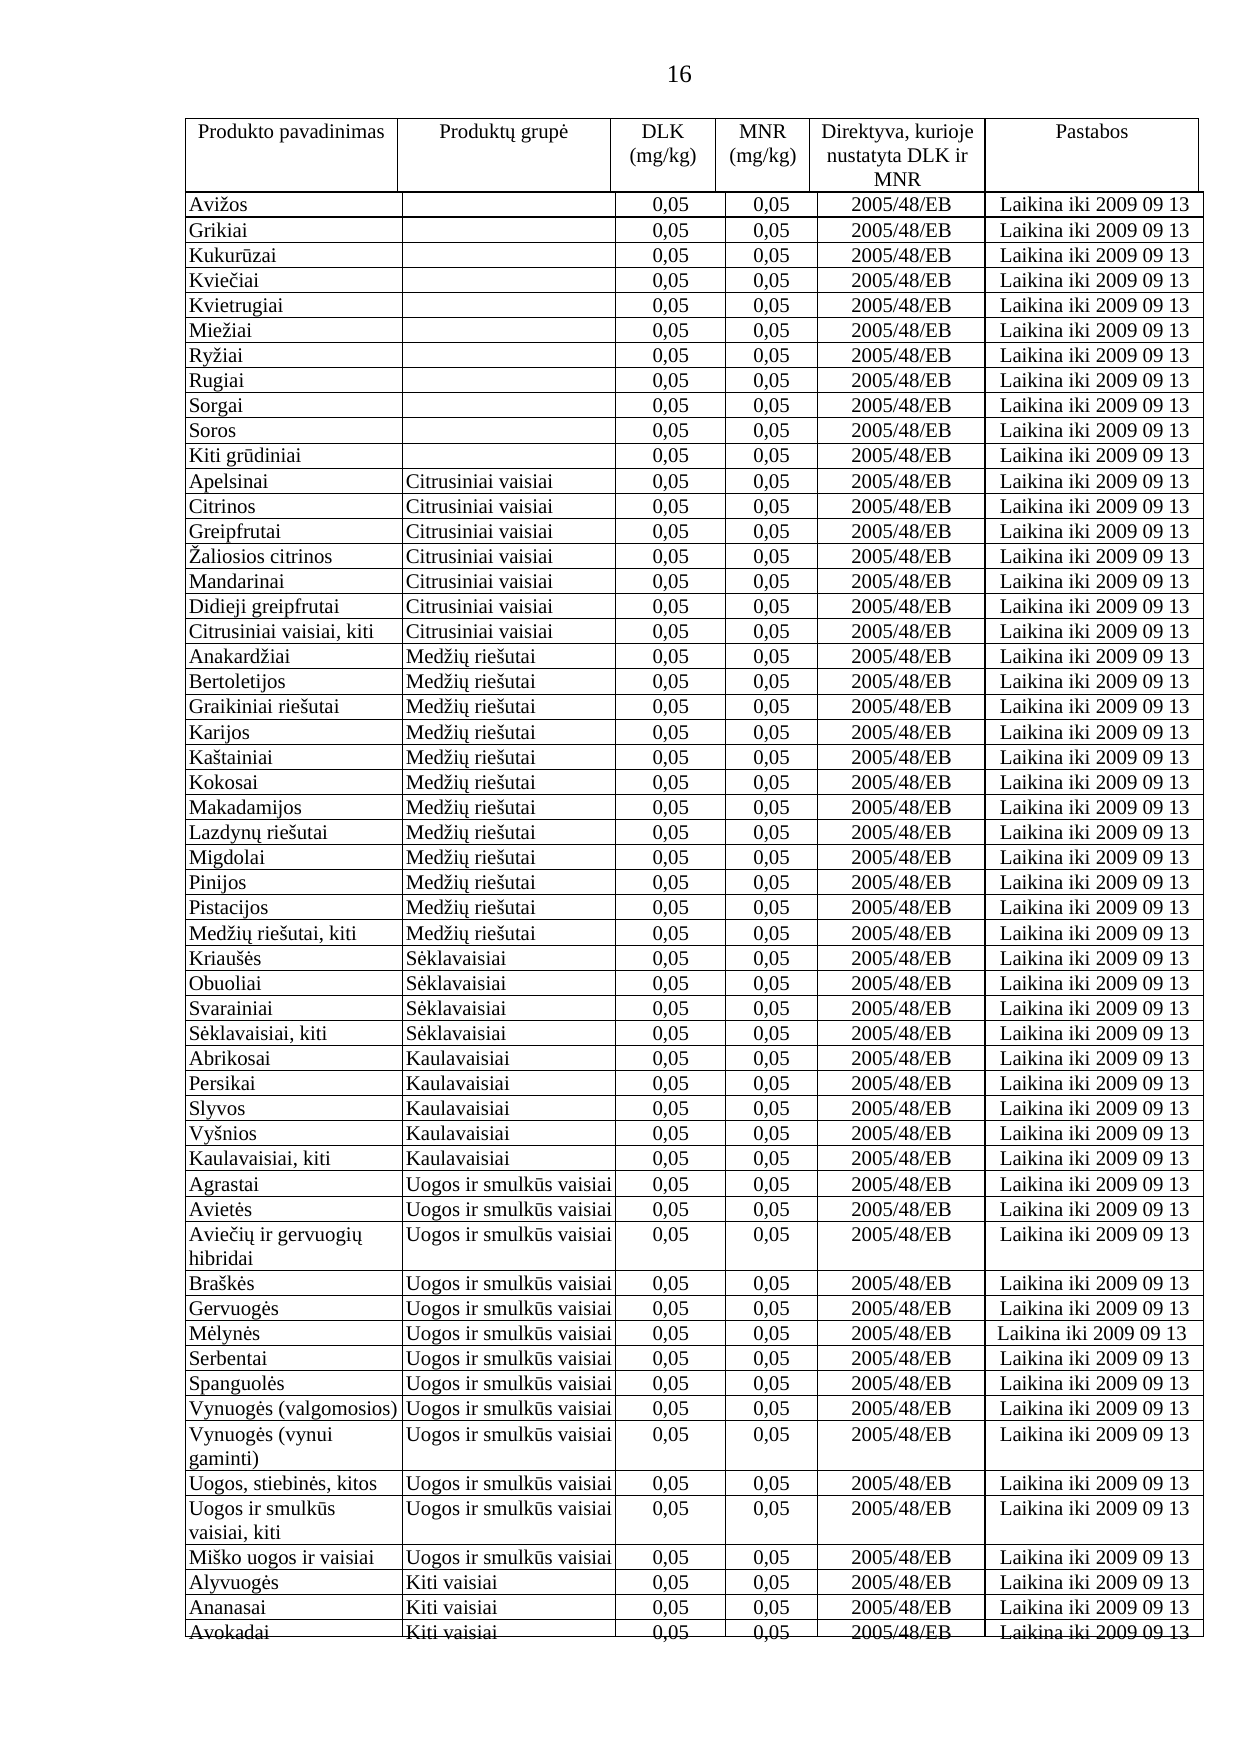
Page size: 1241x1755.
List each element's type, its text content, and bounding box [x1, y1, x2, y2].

table_cell Abrikosai [186, 1046, 402, 1070]
table_cell 0,05 [726, 1371, 817, 1395]
table_cell 0,05 [616, 444, 725, 467]
table_cell 2005/48/EB [818, 1171, 984, 1196]
table_cell 2005/48/EB [818, 720, 984, 744]
table_cell 0,05 [616, 946, 725, 969]
table_cell 2005/48/EB [818, 745, 984, 769]
table_cell 0,05 [726, 444, 817, 467]
table_cell 0,05 [616, 920, 725, 944]
table_cell Aviečių ir gervuogių hibridai [186, 1222, 402, 1270]
table_cell 0,05 [616, 1595, 725, 1619]
table_cell Makadamijos [186, 795, 402, 819]
table_cell 0,05 [616, 1321, 725, 1345]
table_cell 2005/48/EB [818, 1396, 984, 1420]
table_cell Avokadai [186, 1620, 402, 1636]
table_cell Laikina iki 2009 09 13 [986, 1121, 1203, 1145]
table_cell Lazdynų riešutai [186, 820, 402, 844]
table_cell 0,05 [616, 1496, 725, 1544]
table_cell Sėklavaisiai, kiti [186, 1021, 402, 1045]
table_cell 0,05 [726, 1046, 817, 1070]
table_cell Ryžiai [186, 343, 402, 367]
table_cell 0,05 [726, 1496, 817, 1544]
table_cell Medžių riešutai [403, 770, 615, 794]
table_cell 2005/48/EB [818, 1321, 984, 1345]
table_cell 0,05 [726, 795, 817, 819]
table_cell 0,05 [616, 519, 725, 543]
table_cell Uogos ir smulkūs vaisiai [403, 1197, 615, 1221]
table_cell 0,05 [726, 971, 817, 995]
table_cell 0,05 [616, 1421, 725, 1469]
table_cell Laikina iki 2009 09 13 [986, 243, 1203, 267]
table_cell 0,05 [726, 318, 817, 342]
table_cell Medžių riešutai [403, 745, 615, 769]
table_cell 2005/48/EB [818, 544, 984, 568]
table_cell [403, 243, 615, 267]
table_cell 0,05 [616, 268, 725, 292]
table_cell 2005/48/EB [818, 1421, 984, 1469]
table_cell Citrusiniai vaisiai [403, 469, 615, 493]
table_cell Citrinos [186, 494, 402, 518]
table_cell 0,05 [726, 745, 817, 769]
table_cell 0,05 [726, 519, 817, 543]
table_cell Greipfrutai [186, 519, 402, 543]
table_cell 0,05 [726, 1346, 817, 1370]
table_cell 0,05 [726, 1096, 817, 1120]
table_cell 2005/48/EB [818, 820, 984, 844]
table_cell 2005/48/EB [818, 569, 984, 593]
table_cell 2005/48/EB [818, 243, 984, 267]
table_cell Uogos ir smulkūs vaisiai [403, 1346, 615, 1370]
table_cell Laikina iki 2009 09 13 [986, 644, 1203, 668]
table_cell 0,05 [616, 1545, 725, 1569]
table_cell 0,05 [726, 393, 817, 417]
table_cell 2005/48/EB [818, 1296, 984, 1320]
table_cell Sėklavaisiai [403, 996, 615, 1020]
table_cell 2005/48/EB [818, 1346, 984, 1370]
table_cell 2005/48/EB [818, 293, 984, 317]
table_cell Laikina iki 2009 09 13 [986, 1471, 1203, 1495]
table_cell 0,05 [726, 1545, 817, 1569]
table_cell 0,05 [726, 1146, 817, 1170]
table_cell 0,05 [616, 569, 725, 593]
table_cell 2005/48/EB [818, 845, 984, 869]
table_cell 0,05 [726, 1021, 817, 1045]
table_cell Ananasai [186, 1595, 402, 1619]
table_cell Grikiai [186, 218, 402, 242]
table_cell 0,05 [726, 343, 817, 367]
table_cell 2005/48/EB [818, 996, 984, 1020]
table_cell Vynuogės (vynui gaminti) [186, 1421, 402, 1469]
table_cell Laikina iki 2009 09 13 [986, 745, 1203, 769]
table_cell Laikina iki 2009 09 13 [986, 218, 1203, 242]
table_cell Žaliosios citrinos [186, 544, 402, 568]
table_cell 0,05 [616, 1346, 725, 1370]
table_cell 2005/48/EB [818, 1222, 984, 1270]
table_header Direktyva, kurioje nustatyta DLK ir MNR [810, 119, 984, 191]
table_cell 0,05 [726, 820, 817, 844]
table_cell Uogos ir smulkūs vaisiai [403, 1396, 615, 1420]
table_cell 2005/48/EB [818, 1471, 984, 1495]
table_cell 0,05 [726, 268, 817, 292]
table_cell 2005/48/EB [818, 494, 984, 518]
table_cell Kaulavaisiai [403, 1121, 615, 1145]
table_cell Vynuogės (valgomosios) [186, 1396, 402, 1420]
table_cell 0,05 [616, 644, 725, 668]
table_cell 0,05 [726, 720, 817, 744]
table_cell Laikina iki 2009 09 13 [986, 845, 1203, 869]
table_cell [403, 393, 615, 417]
table_cell Laikina iki 2009 09 13 [986, 1021, 1203, 1045]
table_cell Medžių riešutai [403, 870, 615, 894]
table_cell 2005/48/EB [818, 669, 984, 693]
table_cell Agrastai [186, 1171, 402, 1196]
table_cell 0,05 [726, 1171, 817, 1196]
table_cell Laikina iki 2009 09 13 [986, 1595, 1203, 1619]
table_cell Laikina iki 2009 09 13 [986, 1096, 1203, 1120]
table_cell 2005/48/EB [818, 1121, 984, 1145]
table_cell Laikina iki 2009 09 13 [986, 469, 1203, 493]
table_cell Kiti vaisiai [403, 1620, 615, 1636]
table_cell Citrusiniai vaisiai [403, 544, 615, 568]
table_cell Laikina iki 2009 09 13 [986, 1197, 1203, 1221]
table_cell Laikina iki 2009 09 13 [986, 870, 1203, 894]
table_cell Medžių riešutai [403, 720, 615, 744]
table_cell Soros [186, 418, 402, 442]
table_cell 0,05 [616, 494, 725, 518]
table_cell 0,05 [726, 1570, 817, 1594]
table_cell Kaulavaisiai [403, 1096, 615, 1120]
table_cell 0,05 [726, 770, 817, 794]
table_cell Avižos [186, 193, 402, 216]
table_cell Laikina iki 2009 09 13 [986, 1545, 1203, 1569]
table_cell 2005/48/EB [818, 218, 984, 242]
table_cell Miežiai [186, 318, 402, 342]
table_cell Medžių riešutai [403, 644, 615, 668]
table_cell 0,05 [726, 895, 817, 919]
table_cell Medžių riešutai [403, 795, 615, 819]
table_cell Laikina iki 2009 09 13 [986, 1271, 1203, 1295]
table_cell Persikai [186, 1071, 402, 1095]
table_cell 0,05 [616, 1071, 725, 1095]
table_cell 2005/48/EB [818, 268, 984, 292]
table_cell [403, 368, 615, 392]
table_cell Laikina iki 2009 09 13 [986, 393, 1203, 417]
table_cell 0,05 [616, 770, 725, 794]
table_cell 0,05 [616, 1197, 725, 1221]
table_cell Kriaušės [186, 946, 402, 969]
table_cell Kiti vaisiai [403, 1595, 615, 1619]
table_cell 2005/48/EB [818, 895, 984, 919]
table_header [1199, 118, 1204, 191]
table_cell Kiti grūdiniai [186, 444, 402, 467]
table_cell Laikina iki 2009 09 13 [986, 1222, 1203, 1270]
table_cell 0,05 [616, 469, 725, 493]
table_cell Laikina iki 2009 09 13 [986, 1071, 1203, 1095]
table_cell Uogos ir smulkūs vaisiai, kiti [186, 1496, 402, 1544]
table_cell 2005/48/EB [818, 418, 984, 442]
table_cell 0,05 [726, 594, 817, 618]
table_cell Laikina iki 2009 09 13 [986, 1570, 1203, 1594]
table_cell 0,05 [726, 469, 817, 493]
table_cell Laikina iki 2009 09 13 [986, 820, 1203, 844]
table_cell 0,05 [616, 393, 725, 417]
table_cell Uogos ir smulkūs vaisiai [403, 1271, 615, 1295]
table_cell 0,05 [616, 996, 725, 1020]
table_cell 2005/48/EB [818, 469, 984, 493]
table_cell Laikina iki 2009 09 13 [986, 193, 1203, 216]
table_cell [403, 293, 615, 317]
table_cell 0,05 [726, 1271, 817, 1295]
table_cell Laikina iki 2009 09 13 [986, 293, 1203, 317]
table_cell Laikina iki 2009 09 13 [986, 1321, 1203, 1345]
table_cell Kaulavaisiai, kiti [186, 1146, 402, 1170]
table_cell Laikina iki 2009 09 13 [986, 720, 1203, 744]
table_cell 2005/48/EB [818, 920, 984, 944]
table_cell 0,05 [616, 318, 725, 342]
table_cell Sėklavaisiai [403, 1021, 615, 1045]
table_cell Uogos ir smulkūs vaisiai [403, 1545, 615, 1569]
table_cell 0,05 [616, 971, 725, 995]
table_cell Laikina iki 2009 09 13 [986, 770, 1203, 794]
table_cell 0,05 [726, 1222, 817, 1270]
table_cell [403, 318, 615, 342]
table_cell Laikina iki 2009 09 13 [986, 695, 1203, 718]
table_cell 0,05 [616, 1121, 725, 1145]
table_cell Miško uogos ir vaisiai [186, 1545, 402, 1569]
table_cell Uogos ir smulkūs vaisiai [403, 1371, 615, 1395]
table_cell 0,05 [726, 218, 817, 242]
table_cell 0,05 [616, 544, 725, 568]
table_cell 0,05 [726, 193, 817, 216]
table_cell Laikina iki 2009 09 13 [986, 920, 1203, 944]
table_cell 0,05 [726, 946, 817, 969]
table_cell 0,05 [616, 1021, 725, 1045]
table_cell Medžių riešutai [403, 669, 615, 693]
table_cell 0,05 [616, 1620, 725, 1636]
table_cell 0,05 [616, 669, 725, 693]
table_cell Sėklavaisiai [403, 971, 615, 995]
table_cell 2005/48/EB [818, 644, 984, 668]
table_cell Uogos ir smulkūs vaisiai [403, 1171, 615, 1196]
table_cell Laikina iki 2009 09 13 [986, 895, 1203, 919]
table_cell 0,05 [616, 820, 725, 844]
table_header Pastabos [986, 119, 1198, 191]
table_cell 0,05 [616, 619, 725, 643]
table_cell 0,05 [726, 1421, 817, 1469]
table_cell 0,05 [726, 996, 817, 1020]
table_cell Avietės [186, 1197, 402, 1221]
table_cell Sorgai [186, 393, 402, 417]
table_cell Alyvuogės [186, 1570, 402, 1594]
table_cell [403, 444, 615, 467]
table_cell Citrusiniai vaisiai [403, 519, 615, 543]
table_cell Karijos [186, 720, 402, 744]
table_cell Uogos ir smulkūs vaisiai [403, 1321, 615, 1345]
table_cell Kaulavaisiai [403, 1071, 615, 1095]
table_cell Citrusiniai vaisiai [403, 494, 615, 518]
table_cell Uogos, stiebinės, kitos [186, 1471, 402, 1495]
table_cell 2005/48/EB [818, 193, 984, 216]
table_cell Uogos ir smulkūs vaisiai [403, 1296, 615, 1320]
table_cell Laikina iki 2009 09 13 [986, 594, 1203, 618]
table_cell Vyšnios [186, 1121, 402, 1145]
table_cell 0,05 [726, 368, 817, 392]
table_cell 2005/48/EB [818, 946, 984, 969]
table_cell Uogos ir smulkūs vaisiai [403, 1222, 615, 1270]
table_cell 0,05 [726, 418, 817, 442]
table_header DLK (mg/kg) [611, 119, 715, 191]
table_cell Rugiai [186, 368, 402, 392]
table_cell 0,05 [616, 695, 725, 718]
table_cell [403, 268, 615, 292]
table_cell Medžių riešutai [403, 895, 615, 919]
table_cell 2005/48/EB [818, 695, 984, 718]
table_cell Laikina iki 2009 09 13 [986, 946, 1203, 969]
table_cell Laikina iki 2009 09 13 [986, 1421, 1203, 1469]
table_cell Laikina iki 2009 09 13 [986, 996, 1203, 1020]
table_cell Spanguolės [186, 1371, 402, 1395]
table_cell 2005/48/EB [818, 519, 984, 543]
table_cell Graikiniai riešutai [186, 695, 402, 718]
table_cell Serbentai [186, 1346, 402, 1370]
table_cell Citrusiniai vaisiai [403, 594, 615, 618]
table_header Produktų grupė [398, 119, 610, 191]
table_cell 2005/48/EB [818, 1620, 984, 1636]
table_cell 0,05 [616, 243, 725, 267]
table_cell 0,05 [616, 1171, 725, 1196]
table_cell 2005/48/EB [818, 594, 984, 618]
table_cell Medžių riešutai [403, 845, 615, 869]
table_cell 2005/48/EB [818, 318, 984, 342]
table_header Produkto pavadinimas [186, 119, 397, 191]
table_cell [403, 343, 615, 367]
table_cell 0,05 [616, 1222, 725, 1270]
table_cell Laikina iki 2009 09 13 [986, 1171, 1203, 1196]
table_cell Obuoliai [186, 971, 402, 995]
table_cell Medžių riešutai, kiti [186, 920, 402, 944]
table_cell Laikina iki 2009 09 13 [986, 494, 1203, 518]
table_cell 0,05 [616, 745, 725, 769]
table_cell 0,05 [616, 1146, 725, 1170]
table_cell Uogos ir smulkūs vaisiai [403, 1496, 615, 1544]
table_cell 0,05 [616, 870, 725, 894]
table_cell Laikina iki 2009 09 13 [986, 519, 1203, 543]
table_cell 0,05 [726, 695, 817, 718]
table_cell 2005/48/EB [818, 795, 984, 819]
table_cell 2005/48/EB [818, 1595, 984, 1619]
table_cell Svarainiai [186, 996, 402, 1020]
table_cell 0,05 [616, 343, 725, 367]
table_cell 0,05 [726, 1071, 817, 1095]
table_cell Kviečiai [186, 268, 402, 292]
table_cell 0,05 [726, 1620, 817, 1636]
table_cell Kvietrugiai [186, 293, 402, 317]
table_cell 0,05 [616, 720, 725, 744]
table_cell 0,05 [726, 644, 817, 668]
table_header MNR (mg/kg) [716, 119, 809, 191]
table_cell Pistacijos [186, 895, 402, 919]
table_cell 0,05 [726, 1471, 817, 1495]
table_cell 2005/48/EB [818, 870, 984, 894]
table_cell Laikina iki 2009 09 13 [986, 544, 1203, 568]
table_cell 0,05 [616, 368, 725, 392]
table_cell Laikina iki 2009 09 13 [986, 268, 1203, 292]
table_cell Braškės [186, 1271, 402, 1295]
table_cell Laikina iki 2009 09 13 [986, 343, 1203, 367]
table_cell Medžių riešutai [403, 695, 615, 718]
table_cell 0,05 [616, 795, 725, 819]
table_cell 2005/48/EB [818, 368, 984, 392]
table_cell 0,05 [726, 1296, 817, 1320]
table_cell 2005/48/EB [818, 1371, 984, 1395]
table_cell [403, 193, 615, 216]
table_cell Laikina iki 2009 09 13 [986, 1296, 1203, 1320]
table_cell 2005/48/EB [818, 1545, 984, 1569]
table_cell Laikina iki 2009 09 13 [986, 1146, 1203, 1170]
table_cell Kaulavaisiai [403, 1146, 615, 1170]
table_cell Didieji greipfrutai [186, 594, 402, 618]
table_cell Medžių riešutai [403, 820, 615, 844]
table_cell Mandarinai [186, 569, 402, 593]
table_cell Citrusiniai vaisiai, kiti [186, 619, 402, 643]
table_cell Laikina iki 2009 09 13 [986, 318, 1203, 342]
table_cell 0,05 [726, 569, 817, 593]
table_cell 2005/48/EB [818, 1496, 984, 1544]
table_cell Laikina iki 2009 09 13 [986, 1620, 1203, 1636]
table_cell 0,05 [726, 920, 817, 944]
table_cell Sėklavaisiai [403, 946, 615, 969]
table_cell 0,05 [726, 1321, 817, 1345]
table_cell 2005/48/EB [818, 770, 984, 794]
table_cell 0,05 [616, 1371, 725, 1395]
table_cell 2005/48/EB [818, 971, 984, 995]
table_cell [403, 218, 615, 242]
table_cell Laikina iki 2009 09 13 [986, 444, 1203, 467]
table_cell 2005/48/EB [818, 1271, 984, 1295]
table_cell 0,05 [726, 1595, 817, 1619]
table_cell Slyvos [186, 1096, 402, 1120]
table_cell Kukurūzai [186, 243, 402, 267]
table_cell 0,05 [726, 870, 817, 894]
table_cell 0,05 [726, 845, 817, 869]
table_cell Medžių riešutai [403, 920, 615, 944]
table_cell Citrusiniai vaisiai [403, 569, 615, 593]
table_cell Mėlynės [186, 1321, 402, 1345]
table_cell 0,05 [726, 243, 817, 267]
table_cell Laikina iki 2009 09 13 [986, 1046, 1203, 1070]
table_cell 2005/48/EB [818, 1197, 984, 1221]
table_cell 0,05 [726, 494, 817, 518]
table_cell 0,05 [616, 1570, 725, 1594]
table_cell Laikina iki 2009 09 13 [986, 1371, 1203, 1395]
table_cell Laikina iki 2009 09 13 [986, 368, 1203, 392]
table_cell 0,05 [726, 1121, 817, 1145]
table_cell 2005/48/EB [818, 1046, 984, 1070]
table_cell 0,05 [616, 594, 725, 618]
table_cell 2005/48/EB [818, 1096, 984, 1120]
table_cell 0,05 [726, 669, 817, 693]
table_cell Laikina iki 2009 09 13 [986, 418, 1203, 442]
table_cell Gervuogės [186, 1296, 402, 1320]
table_cell Laikina iki 2009 09 13 [986, 569, 1203, 593]
table_cell Laikina iki 2009 09 13 [986, 971, 1203, 995]
table_cell Kokosai [186, 770, 402, 794]
table_cell 2005/48/EB [818, 444, 984, 467]
table_cell Migdolai [186, 845, 402, 869]
table_cell 0,05 [616, 845, 725, 869]
table_cell 2005/48/EB [818, 619, 984, 643]
table_cell Laikina iki 2009 09 13 [986, 795, 1203, 819]
table_cell 0,05 [616, 418, 725, 442]
table_cell Laikina iki 2009 09 13 [986, 1496, 1203, 1544]
table_cell 2005/48/EB [818, 1146, 984, 1170]
table_cell 0,05 [726, 293, 817, 317]
table_cell Kaštainiai [186, 745, 402, 769]
table_cell Laikina iki 2009 09 13 [986, 1396, 1203, 1420]
table_cell 0,05 [616, 1046, 725, 1070]
table_cell Laikina iki 2009 09 13 [986, 1346, 1203, 1370]
table_cell 0,05 [726, 619, 817, 643]
table_cell 2005/48/EB [818, 393, 984, 417]
table_cell 0,05 [616, 1471, 725, 1495]
table_cell [403, 418, 615, 442]
table_cell 0,05 [616, 193, 725, 216]
table_cell Anakardžiai [186, 644, 402, 668]
table_cell 0,05 [616, 1096, 725, 1120]
table_cell Pinijos [186, 870, 402, 894]
table_cell 0,05 [616, 1296, 725, 1320]
table_cell 2005/48/EB [818, 1570, 984, 1594]
table_cell Laikina iki 2009 09 13 [986, 669, 1203, 693]
table_cell 2005/48/EB [818, 343, 984, 367]
table_cell 0,05 [726, 1197, 817, 1221]
table_cell Bertoletijos [186, 669, 402, 693]
table_cell Uogos ir smulkūs vaisiai [403, 1421, 615, 1469]
table_cell 0,05 [616, 218, 725, 242]
table_cell 0,05 [726, 1396, 817, 1420]
table_cell Uogos ir smulkūs vaisiai [403, 1471, 615, 1495]
table_cell Kiti vaisiai [403, 1570, 615, 1594]
table_cell 0,05 [616, 1396, 725, 1420]
table_cell 0,05 [616, 293, 725, 317]
table_cell 0,05 [616, 895, 725, 919]
table_cell 0,05 [616, 1271, 725, 1295]
table_cell Laikina iki 2009 09 13 [986, 619, 1203, 643]
table_cell Kaulavaisiai [403, 1046, 615, 1070]
table_cell Apelsinai [186, 469, 402, 493]
table_cell Citrusiniai vaisiai [403, 619, 615, 643]
table_cell 2005/48/EB [818, 1071, 984, 1095]
table_cell 2005/48/EB [818, 1021, 984, 1045]
table_cell 0,05 [726, 544, 817, 568]
